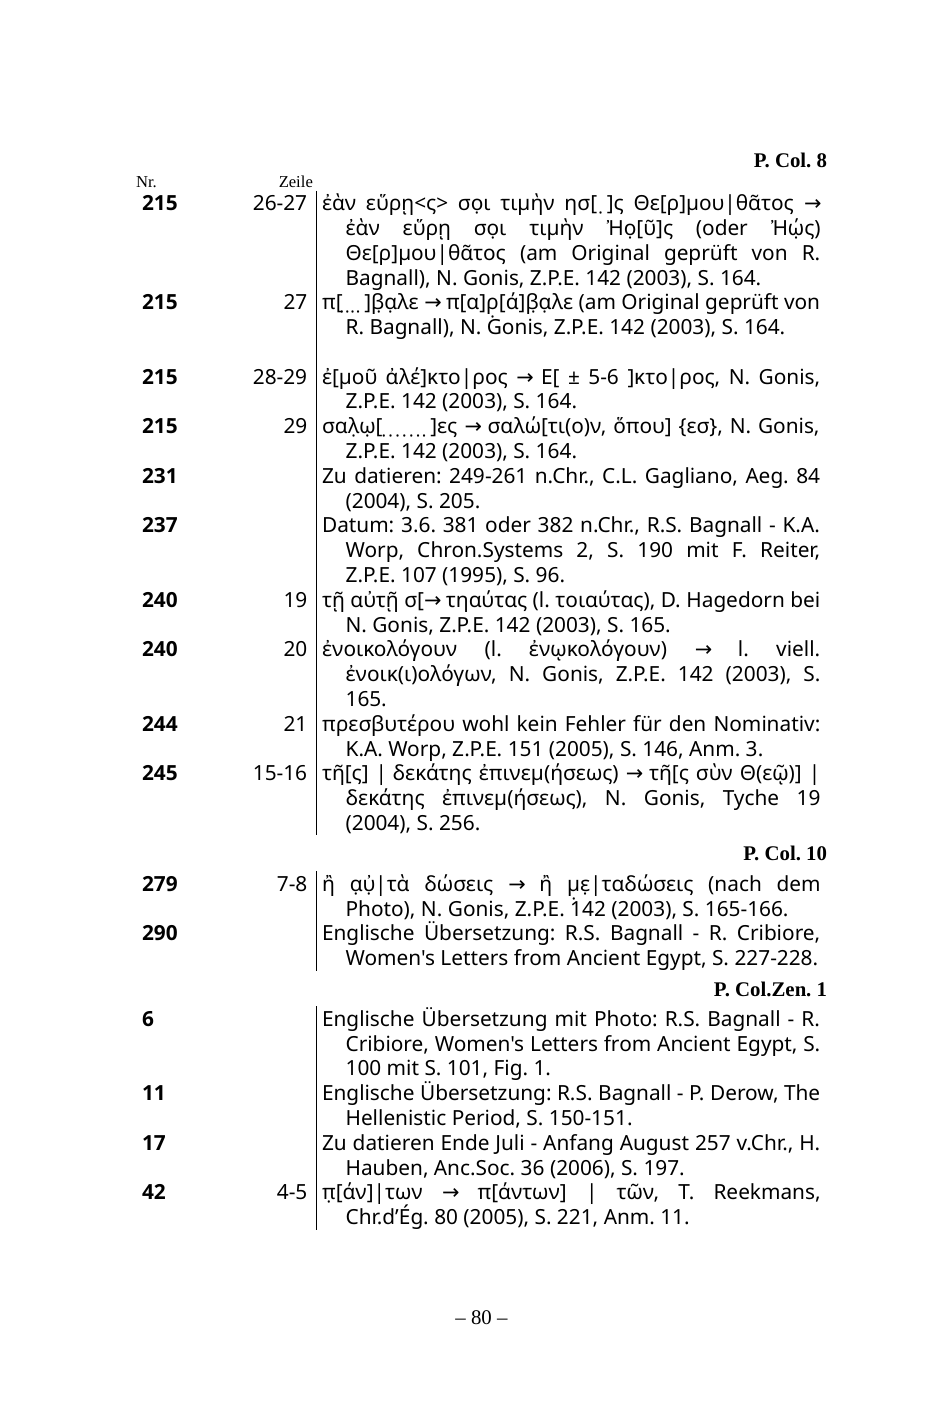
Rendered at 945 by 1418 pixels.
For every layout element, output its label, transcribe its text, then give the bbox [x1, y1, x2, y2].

table_cell 15-16 [224, 761, 316, 835]
table_cell 245 [136, 761, 224, 835]
table_cell 26-27 [224, 191, 316, 290]
table_header ἢ α̣ὐ̣|τὰ δώσεις → ἢ μ̣ε̣|ταδώσεις (nach dem Photo), N. Gonis, Z.P.E. 142 (2003), S. 165-166. [317, 871, 827, 921]
table_cell ἐ[μοῦ ἀλέ]κτο|ρος → Ε[ ± 5-6 ]κτο|ρος, N. Gonis, Z.P.E. 142 (2003), S. 164. [317, 364, 827, 414]
subtitle P. Col. 10 [136, 841, 827, 865]
table_cell 27 [224, 290, 316, 364]
table_cell 42 [136, 1180, 224, 1229]
table_cell ἐὰν εὕρῃ<ς> σο̣ι τιμὴν ησ[ ̣]ς Θε[ρ]μου|θᾶτος → ἐὰν εὕρῃ σο̣ι τιμὴν Ἠο̣[ῦ]ς (oder Ἠώ̣ς) Θε[ρ]μου|θᾶτος (am Original geprüft von R. Bagnall), N. Gonis, Z.P.E. 142 (2003), S. 164. [317, 191, 827, 290]
table_cell [224, 1081, 316, 1130]
table_cell 215 [136, 191, 224, 290]
table_cell 11 [136, 1081, 224, 1130]
table_cell π[ ̣ ̣ ̣ ̣]β̣α̣λε → π[α]ρ̣[ά]β̣α̣λε (am Original geprüft von R. Bagnall), N. Gonis, Z.P.E. 142 (2003), S. 164. [317, 290, 827, 364]
table_cell ἐνοικολόγουν (l. ἐνῳκολόγουν) → l. viell. ἐνοικ(ι)ολόγων, N. Gonis, Z.P.E. 142 (2003), S. 165. [317, 637, 827, 711]
table_header 279 [136, 871, 224, 921]
table_cell πρεσβυτέρου wohl kein Fehler für den Nominativ: K.A. Worp, Z.P.E. 151 (2005), S. 146, Anm. 3. [317, 711, 827, 761]
table_cell 240 [136, 637, 224, 711]
table_cell 29 [224, 414, 316, 463]
table_cell π̣[άν]|των → π[άντων] | τῶν, T. Reekmans, Chr.d’Ég. 80 (2005), S. 221, Anm. 11. [317, 1180, 827, 1229]
table_cell 231 [136, 464, 224, 513]
table_cell τῇ αὐτῇ σ[→ τηαύτας (l. τοιαύτας), D. Hagedorn bei N. Gonis, Z.P.E. 142 (2003), S. 165. [317, 588, 827, 637]
table_cell [224, 513, 316, 587]
table_cell 17 [136, 1130, 224, 1180]
table_cell Datum: 3.6. 381 oder 382 n.Chr., R.S. Bagnall - K.A. Worp, Chron.Systems 2, S. 190 mit F. Reiter, Z.P.E. 107 (1995), S. 96. [317, 513, 827, 587]
table_cell 244 [136, 711, 224, 761]
table_cell 215 [136, 364, 224, 414]
subtitle P. Col.Zen. 1 [136, 976, 827, 1001]
table_cell Englische Übersetzung: R.S. Bagnall - R. Cribiore, Women's Letters from Ancient Egypt, S. 227-228. [317, 921, 827, 971]
table_cell 240 [136, 588, 224, 637]
table_cell Zu datieren: 249-261 n.Chr., C.L. Gagliano, Aeg. 84 (2004), S. 205. [317, 464, 827, 513]
table_header 7-8 [224, 871, 316, 921]
table_cell [224, 921, 316, 971]
table_cell 215 [136, 414, 224, 463]
table_cell 215 [136, 290, 224, 364]
table_cell 19 [224, 588, 316, 637]
table_header Englische Übersetzung mit Photo: R.S. Bagnall - R. Cribiore, Women's Letters from Ancient Egypt, S. 100 mit S. 101, Fig. 1. [317, 1006, 827, 1081]
table_cell [224, 464, 316, 513]
table_cell 290 [136, 921, 224, 971]
table_cell [224, 1130, 316, 1180]
table_cell Englische Übersetzung: R.S. Bagnall - P. Derow, The Hellenistic Period, S. 150-151. [317, 1081, 827, 1130]
table_cell 28-29 [224, 364, 316, 414]
table_cell 4-5 [224, 1180, 316, 1229]
table_header [224, 1006, 316, 1081]
table_cell σαλ̣ω̣[ ̣ ̣ ̣ ̣ ̣ ̣ ̣]ες → σαλώ[τι(ο)ν, ὅπου] {εσ}, N. Gonis, Z.P.E. 142 (2003), S. 164. [317, 414, 827, 463]
table_header 6 [136, 1006, 224, 1081]
table_cell 237 [136, 513, 224, 587]
table_cell Zu datieren Ende Juli - Anfang August 257 v.Chr., H. Hauben, Anc.Soc. 36 (2006), S. 197. [317, 1130, 827, 1180]
table_cell τῆ[ς] | δεκάτης ἐπινεμ(ήσεως) → τῆ[ς σὺν Θ(εῷ)] | δεκάτης ἐπινεμ(ήσεως), N. Gonis, Tyche 19 (2004), S. 256. [317, 761, 827, 835]
table_cell 21 [224, 711, 316, 761]
table_cell 20 [224, 637, 316, 711]
